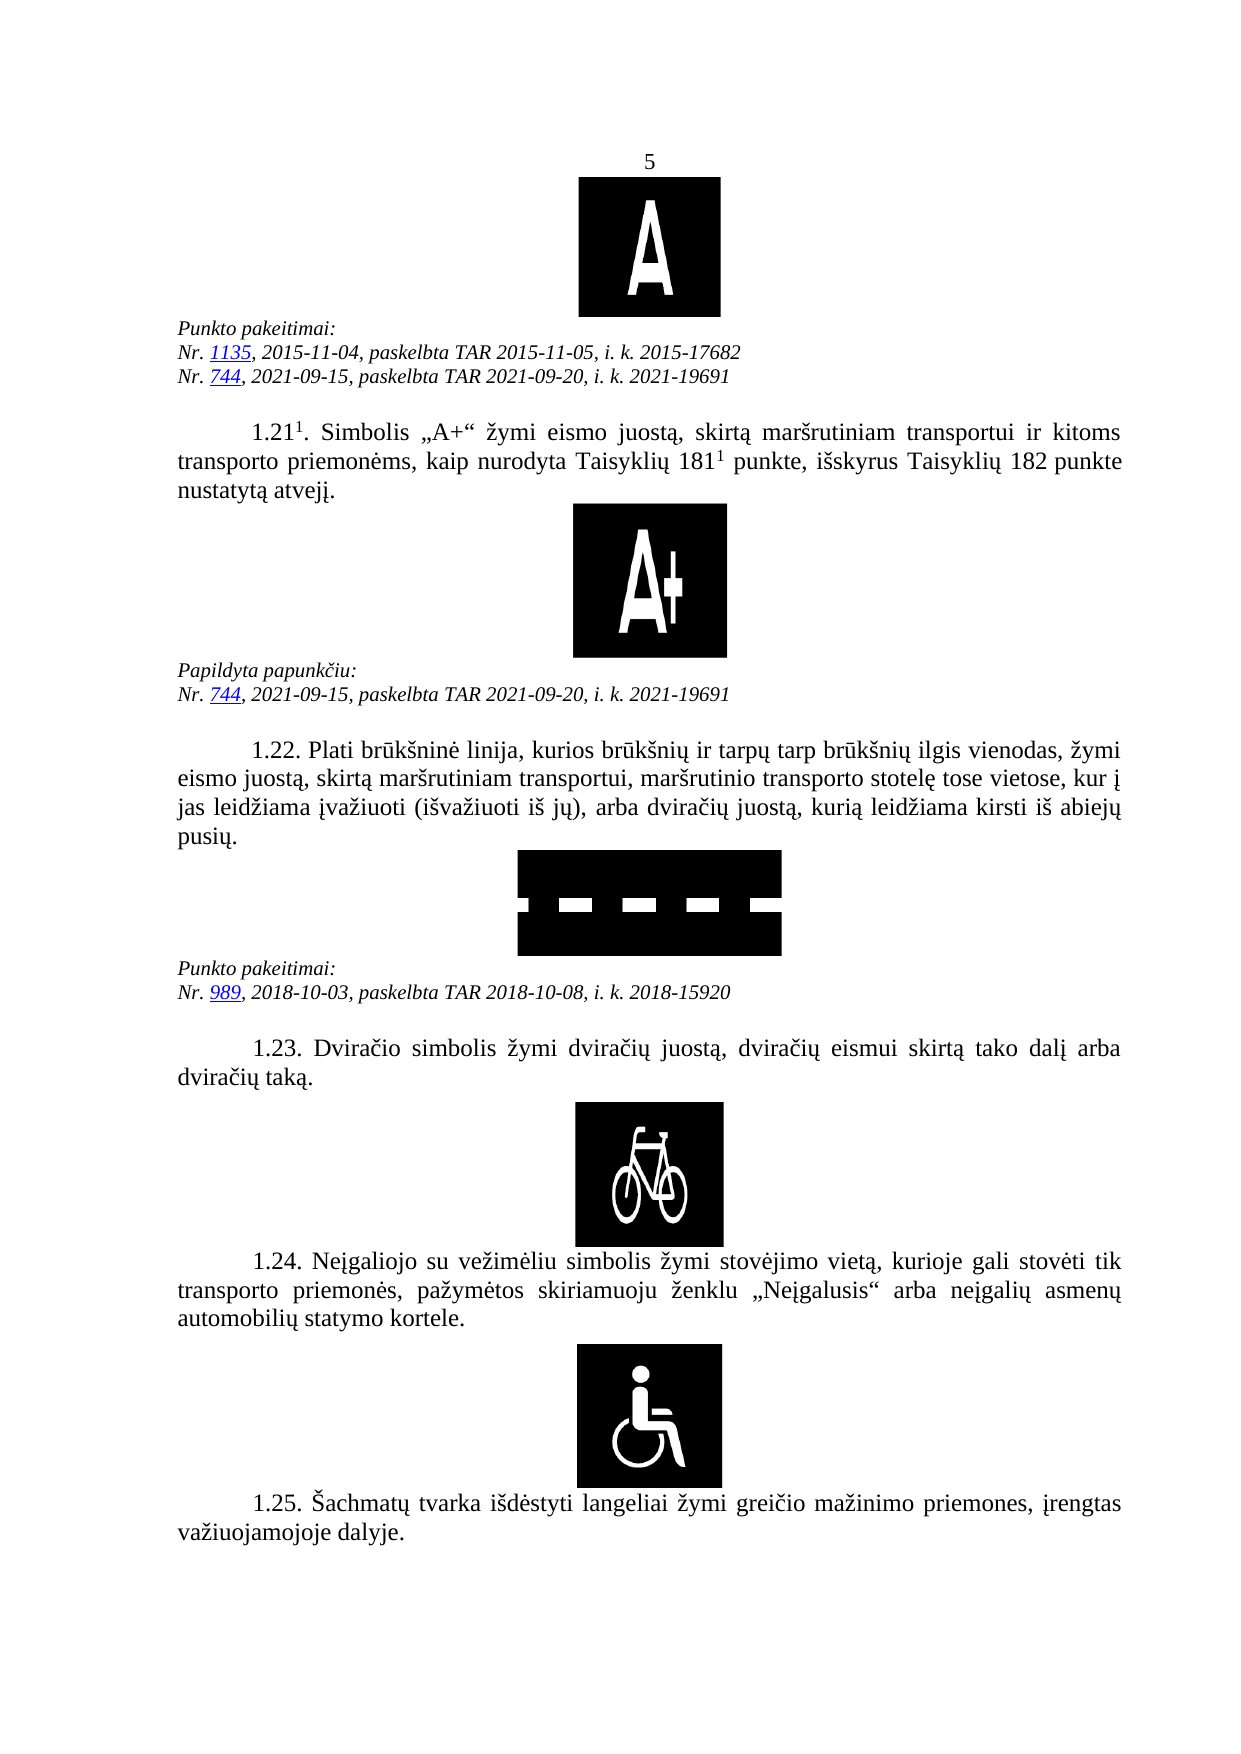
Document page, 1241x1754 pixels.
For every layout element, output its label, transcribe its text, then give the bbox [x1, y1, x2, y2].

text 1.23. Dviračio simbolis žymi dviračių juostą, dviračių eismui skirtą tako dalį arba dviračių taką. [177, 1033, 1122, 1090]
text Nr. 744, 2021-09-15, paskelbta TAR 2021-09-20, i. k. 2021-19691 [177, 364, 1122, 388]
text Punkto pakeitimai: [177, 316, 1122, 340]
text 1.22. Plati brūkšninė linija, kurios brūkšnių ir tarpų tarp brūkšnių ilgis vienodas, žymi eismo juostą, skirtą maršrutiniam transportui, maršrutinio transporto stotelę tose vietose, kur į jas leidžiama įvažiuoti (išvažiuoti iš jų), arba dviračių juostą, kurią leidžiama kirsti iš abiejų pusių. [177, 735, 1122, 850]
text 1.25. Šachmatų tvarka išdėstyti langeliai žymi greičio mažinimo priemones, įrengtas važiuojamojoje dalyje. [177, 1488, 1122, 1546]
text Papildyta papunkčiu: [177, 658, 1122, 682]
text Nr. 1135, 2015-11-04, paskelbta TAR 2015-11-05, i. k. 2015-17682 [177, 340, 1122, 364]
text 1.211. Simbolis „A+“ žymi eismo juostą, skirtą maršrutiniam transportui ir kitoms transporto priemonėms, kaip nurodyta Taisyklių 1811 punkte, išskyrus Taisyklių 182 punkte nustatytą atvejį. [177, 417, 1122, 503]
text Punkto pakeitimai: [177, 956, 1122, 980]
text 1.24. Neįgaliojo su vežimėliu simbolis žymi stovėjimo vietą, kurioje gali stovėti tik transporto priemonės, pažymėtos skiriamuoju ženklu „Neįgalusis“ arba neįgalių asmenų automobilių statymo kortele. [177, 1246, 1122, 1332]
text Nr. 989, 2018-10-03, paskelbta TAR 2018-10-08, i. k. 2018-15920 [177, 980, 1122, 1004]
text Nr. 744, 2021-09-15, paskelbta TAR 2021-09-20, i. k. 2021-19691 [177, 682, 1122, 706]
